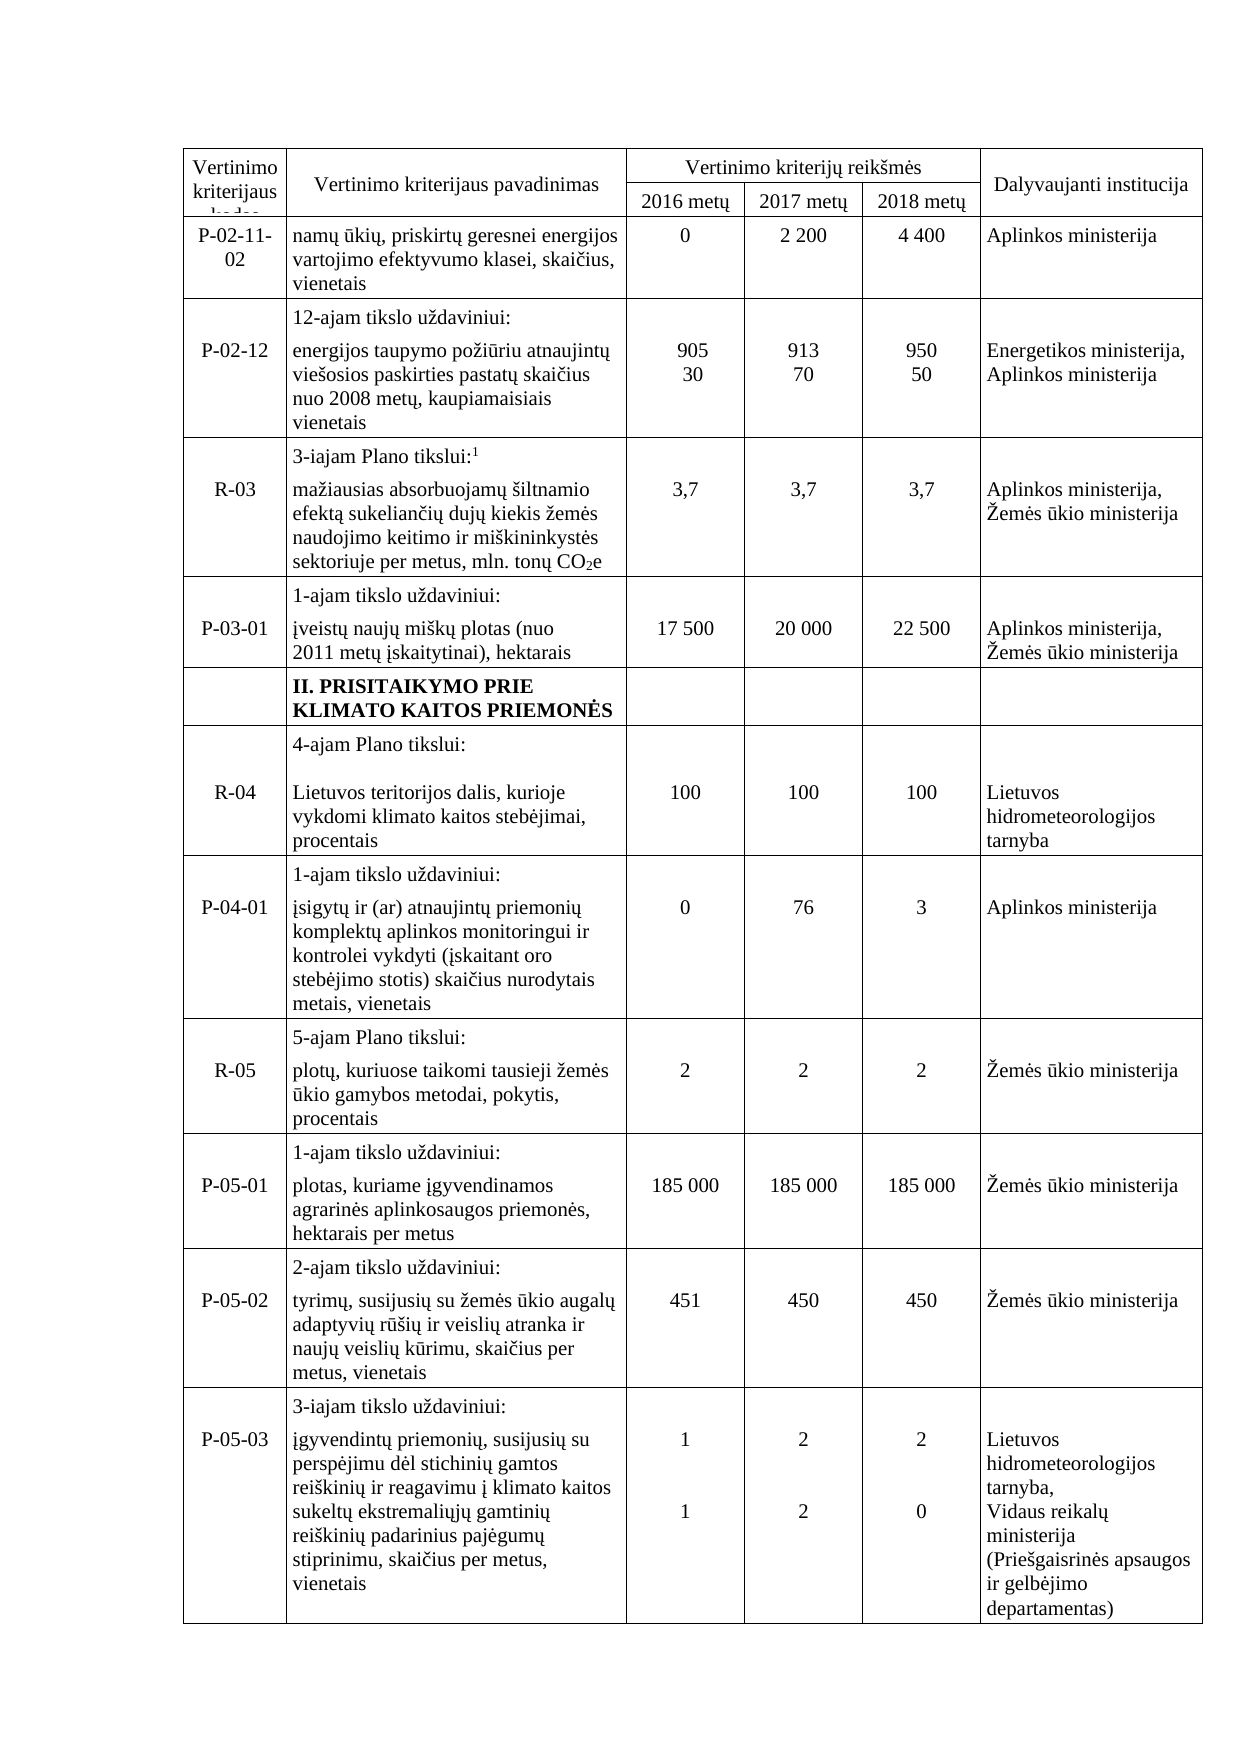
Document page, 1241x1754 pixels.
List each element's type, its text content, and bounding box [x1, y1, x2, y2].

table_cell 950 50 [863, 332, 980, 437]
table_cell [745, 1388, 862, 1421]
table_cell 4 400 [863, 217, 980, 298]
table_cell P-05-01 [184, 1167, 286, 1248]
table_cell [184, 438, 286, 471]
table_cell 185 000 [627, 1167, 744, 1248]
table_cell [863, 438, 980, 471]
table_cell 12-ajam tikslo uždaviniui: [287, 299, 626, 332]
table_cell [863, 1388, 980, 1421]
table_cell [863, 668, 980, 725]
table_cell P-02-12 [184, 332, 286, 437]
table_cell 185 000 [745, 1167, 862, 1248]
table_cell [981, 577, 1202, 610]
table_cell 3,7 [745, 471, 862, 576]
table_cell [627, 1249, 744, 1282]
table_cell [184, 668, 286, 725]
table_cell 3 [863, 889, 980, 1018]
table_cell Aplinkos ministerija [981, 217, 1202, 298]
table_cell [184, 1249, 286, 1282]
table_cell [627, 1019, 744, 1052]
table_cell [627, 577, 744, 610]
table_cell [627, 1388, 744, 1421]
table_cell [627, 668, 744, 725]
table_cell [745, 299, 862, 332]
table_cell P-02-11-02 [184, 217, 286, 298]
table_cell [184, 299, 286, 332]
table_cell [863, 856, 980, 889]
table_cell 22 500 [863, 610, 980, 667]
table_cell [184, 856, 286, 889]
table_cell P-03-01 [184, 610, 286, 667]
table_cell 905 30 [627, 332, 744, 437]
table_cell [184, 1019, 286, 1052]
table_cell [745, 438, 862, 471]
table_cell [745, 1019, 862, 1052]
table_cell [627, 438, 744, 471]
table_cell Energetikos ministerija, Aplinkos ministerija [981, 332, 1202, 437]
table_cell [863, 299, 980, 332]
table_cell [745, 856, 862, 889]
table_cell 76 [745, 889, 862, 1018]
table_cell 5-ajam Plano tikslui: [287, 1019, 626, 1052]
table_cell 2 [863, 1052, 980, 1133]
table_cell [981, 1388, 1202, 1421]
table_cell 913 70 [745, 332, 862, 437]
table_cell Žemės ūkio ministerija [981, 1282, 1202, 1387]
table_cell [627, 1134, 744, 1167]
table_cell R-05 [184, 1052, 286, 1133]
table_cell P-05-02 [184, 1282, 286, 1387]
table_header Dalyvaujanti institucija [981, 149, 1202, 216]
table_header Vertinimo kriterijaus pavadinimas [287, 149, 626, 216]
table_cell [981, 668, 1202, 725]
table_cell [981, 1134, 1202, 1167]
table_cell plotų, kuriuose taikomi tausieji žemės ūkio gamybos metodai, pokytis, procentais [287, 1052, 626, 1133]
table_cell tyrimų, susijusių su žemės ūkio augalų adaptyvių rūšių ir veislių atranka ir naujų veislių kūrimu, skaičius per metus, vienetais [287, 1282, 626, 1387]
table_cell Aplinkos ministerija, Žemės ūkio ministerija [981, 471, 1202, 576]
table_cell [745, 1249, 862, 1282]
table_cell 3-iajam tikslo uždaviniui: [287, 1388, 626, 1421]
table_cell [745, 577, 862, 610]
table_cell R-04 [184, 726, 286, 855]
table_cell įsigytų ir (ar) atnaujintų priemonių komplektų aplinkos monitoringui ir kontrolei vykdyti (įskaitant oro stebėjimo stotis) skaičius nurodytais metais, vienetais [287, 889, 626, 1018]
table_cell [627, 299, 744, 332]
table_cell įveistų naujų miškų plotas (nuo 2011 metų įskaitytinai), hektarais [287, 610, 626, 667]
table_cell 20 000 [745, 610, 862, 667]
table_cell 17 500 [627, 610, 744, 667]
table_cell [863, 1134, 980, 1167]
table_cell 100 [863, 726, 980, 855]
table_cell Žemės ūkio ministerija [981, 1052, 1202, 1133]
table_cell plotas, kuriame įgyvendinamos agrarinės aplinkosaugos priemonės, hektarais per metus [287, 1167, 626, 1248]
table_cell 1-ajam tikslo uždaviniui: [287, 856, 626, 889]
table_cell Žemės ūkio ministerija [981, 1167, 1202, 1248]
table_cell [745, 1134, 862, 1167]
table_cell 2 0 [863, 1421, 980, 1622]
table_cell [184, 1134, 286, 1167]
table_cell 1 1 [627, 1421, 744, 1622]
table_cell P-05-03 [184, 1421, 286, 1622]
table_cell 0 [627, 889, 744, 1018]
table_cell 3,7 [863, 471, 980, 576]
table_cell 2 2 [745, 1421, 862, 1622]
table_cell Lietuvos hidrometeorologijos tarnyba, Vidaus reikalų ministerija (Priešgaisrinės apsaugos ir gelbėjimo departamentas) [981, 1421, 1202, 1622]
table_cell mažiausias absorbuojamų šiltnamio efektą sukeliančių dujų kiekis žemės naudojimo keitimo ir miškininkystės sektoriuje per metus, mln. tonų CO2e [287, 471, 626, 576]
table_cell 0 [627, 217, 744, 298]
table_cell [745, 668, 862, 725]
table_cell [863, 1249, 980, 1282]
table_cell Aplinkos ministerija, Žemės ūkio ministerija [981, 610, 1202, 667]
table_cell įgyvendintų priemonių, susijusių su perspėjimu dėl stichinių gamtos reiškinių ir reagavimu į klimato kaitos sukeltų ekstremaliųjų gamtinių reiškinių padarinius pajėgumų stiprinimu, skaičius per metus, vienetais [287, 1421, 626, 1622]
table_cell 2 [627, 1052, 744, 1133]
table_cell 2-ajam tikslo uždaviniui: [287, 1249, 626, 1282]
table_cell R-03 [184, 471, 286, 576]
table_cell 450 [745, 1282, 862, 1387]
table_cell 2016 metų [627, 183, 744, 216]
table_cell namų ūkių, priskirtų geresnei energijos vartojimo efektyvumo klasei, skaičius, vienetais [287, 217, 626, 298]
table_cell [981, 299, 1202, 332]
table_cell 1-ajam tikslo uždaviniui: [287, 1134, 626, 1167]
table_cell [184, 577, 286, 610]
table_cell [981, 1249, 1202, 1282]
table_header Vertinimo kriterijaus kodas [184, 149, 286, 216]
table_cell [981, 856, 1202, 889]
table_cell [863, 1019, 980, 1052]
table_cell 450 [863, 1282, 980, 1387]
table_cell Lietuvos hidrometeorologijos tarnyba [981, 726, 1202, 855]
table_cell 100 [745, 726, 862, 855]
table_cell 4-ajam Plano tikslui: Lietuvos teritorijos dalis, kurioje vykdomi klimato kaitos stebėjimai, procentais [287, 726, 626, 855]
table_cell 185 000 [863, 1167, 980, 1248]
table_header Vertinimo kriterijų reikšmės [627, 149, 980, 182]
table_cell 2017 metų [745, 183, 862, 216]
table_cell 2 [745, 1052, 862, 1133]
table_cell 2 200 [745, 217, 862, 298]
table_cell [981, 1019, 1202, 1052]
table_cell 451 [627, 1282, 744, 1387]
table_cell Aplinkos ministerija [981, 889, 1202, 1018]
table_cell 100 [627, 726, 744, 855]
table_cell II. PRISITAIKYMO PRIE KLIMATO KAITOS PRIEMONĖS [287, 668, 626, 725]
table_cell [981, 438, 1202, 471]
table_cell [627, 856, 744, 889]
table_cell 3-iajam Plano tikslui:1 [287, 438, 626, 471]
table_cell 2018 metų [863, 183, 980, 216]
table_cell [184, 1388, 286, 1421]
table_cell energijos taupymo požiūriu atnaujintų viešosios paskirties pastatų skaičius nuo 2008 metų, kaupiamaisiais vienetais [287, 332, 626, 437]
table_cell 3,7 [627, 471, 744, 576]
table_cell 1-ajam tikslo uždaviniui: [287, 577, 626, 610]
table_cell [863, 577, 980, 610]
table_cell P-04-01 [184, 889, 286, 1018]
